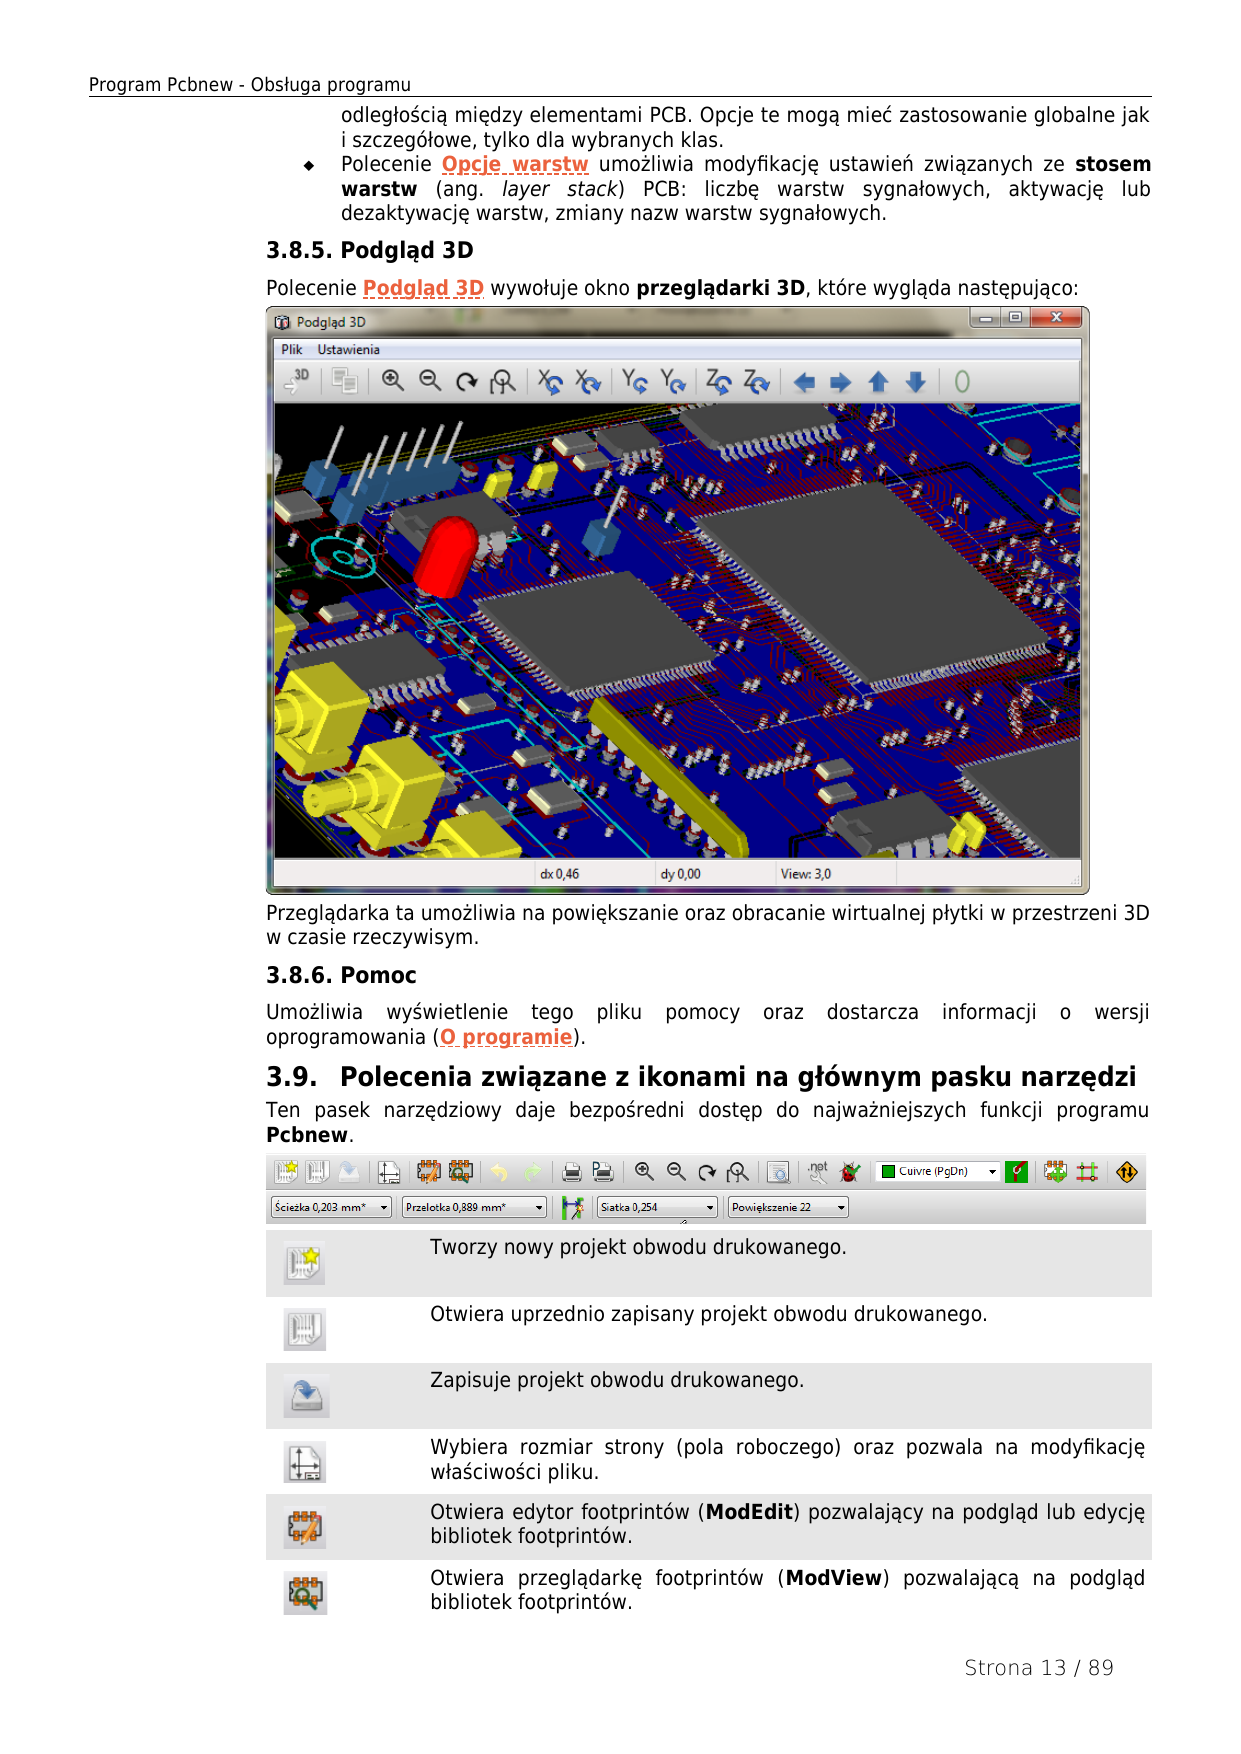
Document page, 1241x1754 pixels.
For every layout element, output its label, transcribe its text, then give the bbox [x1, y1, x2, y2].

picture [283, 1506, 327, 1549]
text Umożliwia wyświetlenie tego pliku pomocy oraz dostarcza informacji o wersji oprogramowania (O programie). [266, 1000, 1152, 1049]
table_cell Wybiera rozmiar strony (pola roboczego) oraz pozwala na modyfikację właściwości pliku. [413, 1430, 1152, 1494]
table_cell [266, 1297, 413, 1362]
list odległością między elementami PCB. Opcje te mogą mieć zastosowanie globalne jak i szczegółowe, tylko dla wybranych klas. [303, 103, 1152, 152]
text Polecenie Podgląd 3D wywołuje okno przeglądarki 3D, które wygląda następująco: [266, 276, 1152, 301]
subtitle Polecenia związane z ikonami na głównym pasku narzędzi [266, 1061, 1152, 1092]
picture [265, 1153, 1147, 1224]
table_cell [266, 1560, 413, 1626]
picture [283, 1374, 330, 1418]
picture [283, 1241, 325, 1285]
table_cell [266, 1494, 413, 1560]
table_cell [266, 1430, 413, 1494]
text Przeglądarka ta umożliwia na powiększanie oraz obracanie wirtualnej płytki w przestrzeni 3D w czasie rzeczywisym. [266, 901, 1152, 950]
table_header [266, 1230, 413, 1297]
table_cell Otwiera uprzednio zapisany projekt obwodu drukowanego. [413, 1297, 1152, 1362]
subtitle Pomoc [266, 962, 1152, 988]
list Polecenie Opcje warstw umożliwia modyfikację ustawień związanych ze stosem warstw (ang. layer stack) PCB: liczbę warstw sygnałowych, aktywację lub dezaktywację warstw, zmiany nazw warstw sygnałowych. [303, 152, 1152, 226]
table_cell [266, 1363, 413, 1429]
text Ten pasek narzędziowy daje bezpośredni dostęp do najważniejszych funkcji programu Pcbnew. [266, 1098, 1152, 1147]
table_cell Otwiera przeglądarkę footprintów (ModView) pozwalającą na podgląd bibliotek footprintów. [413, 1560, 1152, 1626]
picture [283, 1308, 327, 1351]
table_header Tworzy nowy projekt obwodu drukowanego. [413, 1230, 1152, 1297]
picture [265, 306, 1090, 895]
table_cell Otwiera edytor footprintów (ModEdit) pozwalający na podgląd lub edycję bibliotek footprintów. [413, 1494, 1152, 1560]
subtitle Podgląd 3D [266, 237, 1152, 264]
picture [283, 1571, 328, 1615]
table_cell Zapisuje projekt obwodu drukowanego. [413, 1363, 1152, 1429]
